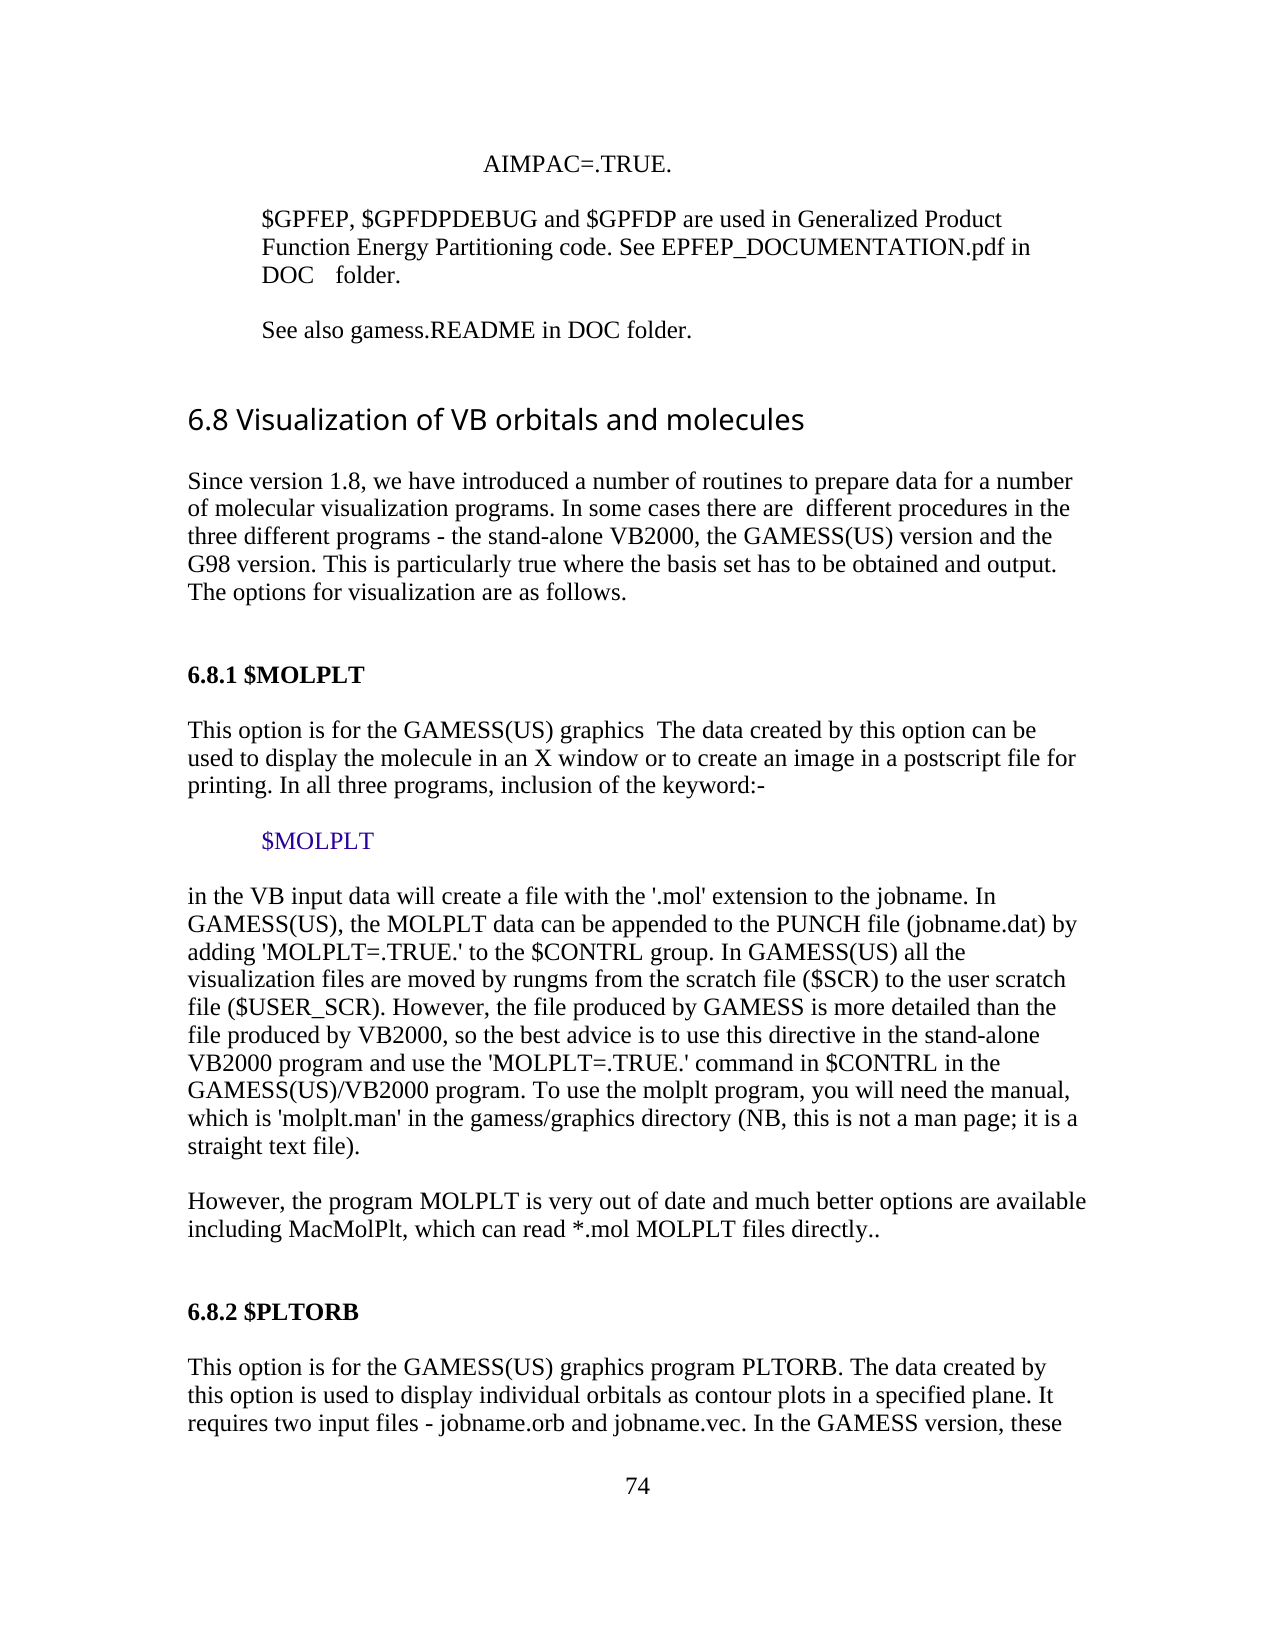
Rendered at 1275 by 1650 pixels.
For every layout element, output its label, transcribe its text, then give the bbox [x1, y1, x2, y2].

text This option is for the GAMESS(US) graphics The data created by this option can be used to display the molecule in an X window or to create an image in a postscript file for printing. In all three programs, inclusion of the keyword:- [187, 716, 1087, 799]
text See also gamess.README in DOC folder. [187, 316, 1087, 344]
text However, the program MOLPLT is very out of date and much better options are available including MacMolPlt, which can read *.mol MOLPLT files directly.. [187, 1187, 1087, 1243]
text 6.8 Visualization of VB orbitals and molecules [187, 399, 1087, 439]
text Since version 1.8, we have introduced a number of routines to prepare data for a number of molecular visualization programs. In some cases there are different procedures in the three different programs - the stand-alone VB2000, the GAMESS(US) version and the G98 version. This is particularly true where the basis set has to be obtained and output. The options for visualization are as follows. [187, 467, 1087, 605]
text $GPFEP, $GPFDPDEBUG and $GPFDP are used in Generalized Product Function Energy Partitioning code. See EPFEP_DOCUMENTATION.pdf in DOC folder. [187, 205, 1087, 288]
text AIMPAC=.TRUE. [187, 150, 1087, 178]
text 6.8.1 $MOLPLT [187, 661, 1087, 688]
text This option is for the GAMESS(US) graphics program PLTORB. The data created by this option is used to display individual orbitals as contour plots in a specified plane. It requires two input files - jobname.orb and jobname.vec. In the GAMESS version, these [187, 1353, 1087, 1437]
text in the VB input data will create a file with the '.mol' extension to the jobname. In GAMESS(US), the MOLPLT data can be appended to the PUNCH file (jobname.dat) by adding 'MOLPLT=.TRUE.' to the $CONTRL group. In GAMESS(US) all the visualization files are moved by rungms from the scratch file ($SCR) to the user scratch file ($USER_SCR). However, the file produced by GAMESS is more detailed than the file produced by VB2000, so the best advice is to use this directive in the stand-alone VB2000 program and use the 'MOLPLT=.TRUE.' command in $CONTRL in the GAMESS(US)/VB2000 program. To use the molplt program, you will need the manual, which is 'molplt.man' in the gamess/graphics directory (NB, this is not a man page; it is a straight text file). [187, 882, 1087, 1159]
text 6.8.2 $PLTORB [187, 1298, 1087, 1326]
text $MOLPLT [187, 827, 1087, 855]
